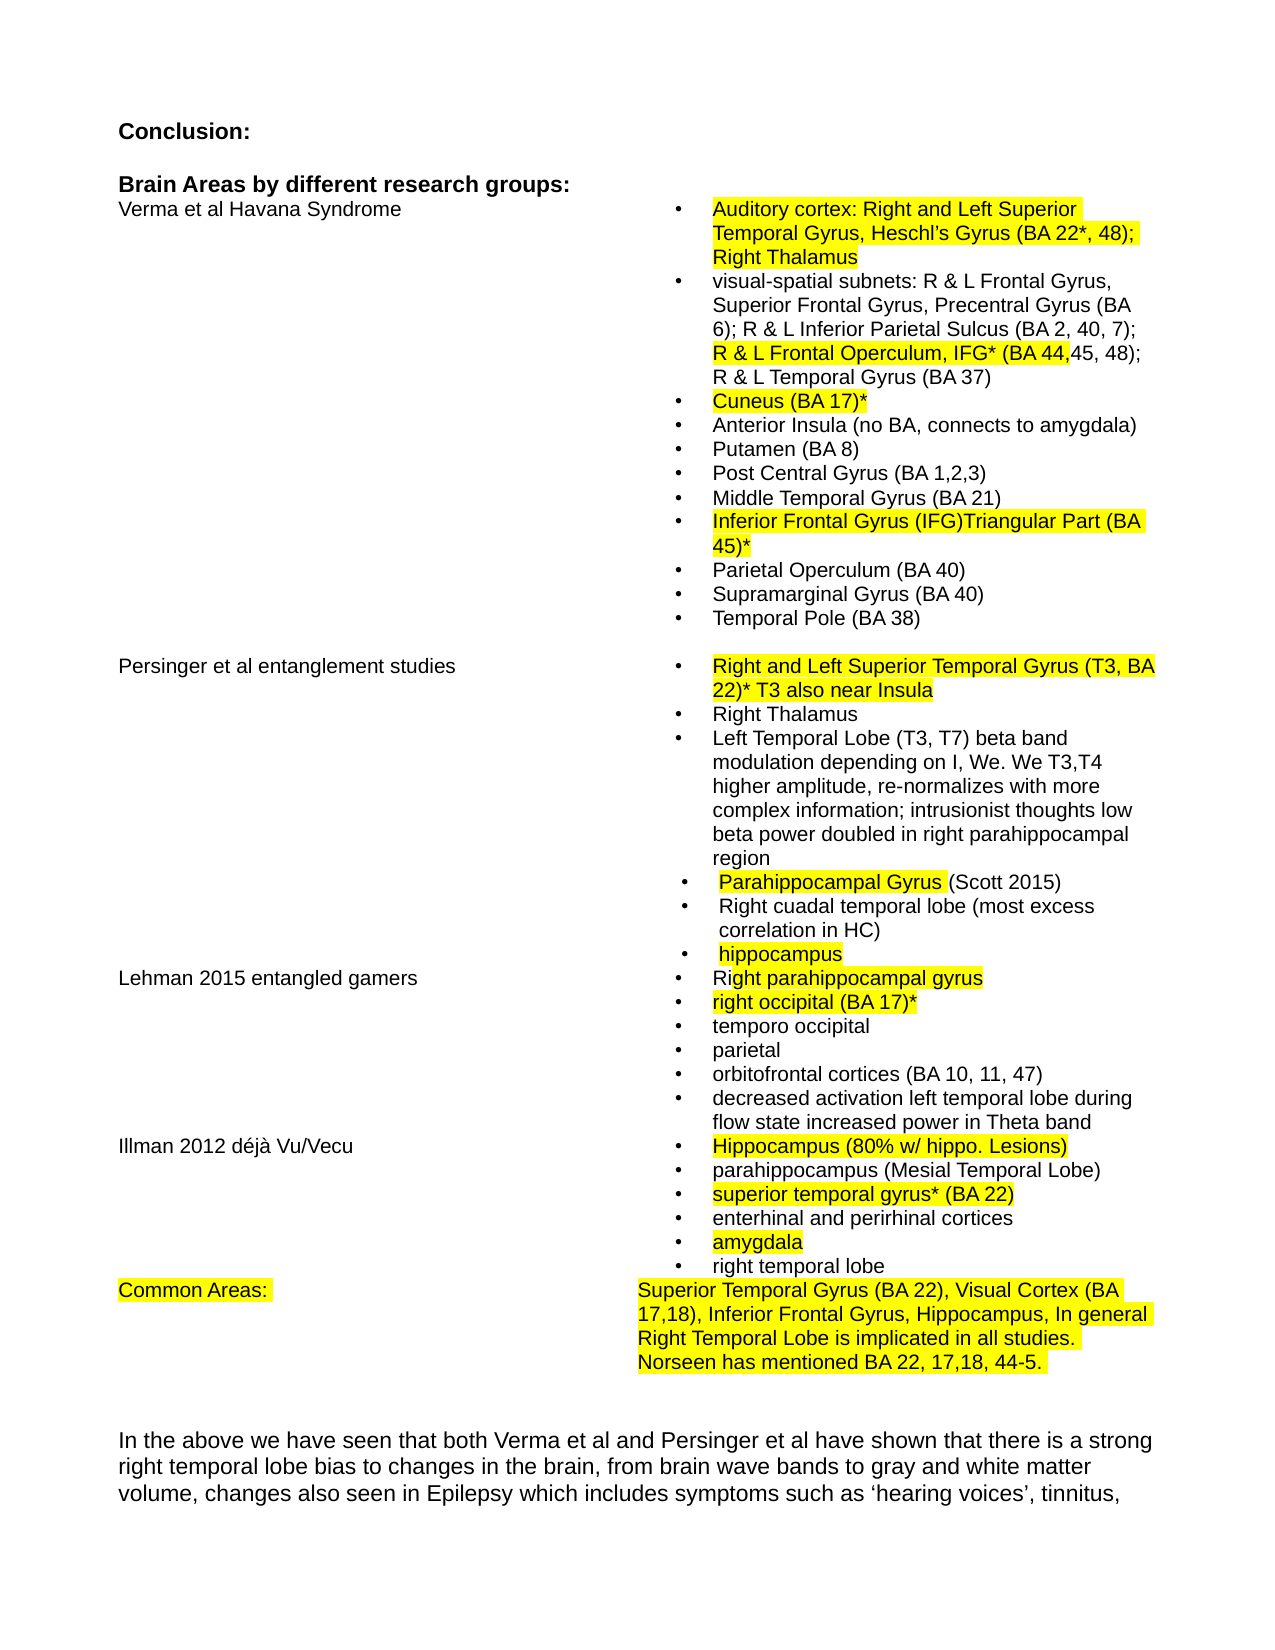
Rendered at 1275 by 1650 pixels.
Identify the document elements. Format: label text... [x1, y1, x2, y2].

table_cell Right parahippocampal gyrus right occipital (BA 17)* temporo occipital parietal orbitofrontal cortices (BA 10, 11, 47) decreased activation left temporal lobe during flow state increased power in Theta band [638, 966, 1157, 1134]
table_cell Lehman 2015 entangled gamers [118, 966, 637, 1134]
text Conclusion: [118, 118, 1157, 144]
table_cell Hippocampus (80% w/ hippo. Lesions) parahippocampus (Mesial Temporal Lobe) superior temporal gyrus* (BA 22) enterhinal and perirhinal cortices amygdala right temporal lobe [638, 1134, 1157, 1278]
table_cell Superior Temporal Gyrus (BA 22), Visual Cortex (BA 17,18), Inferior Frontal Gyrus, Hippocampus, In general Right Temporal Lobe is implicated in all studies. Norseen has mentioned BA 22, 17,18, 44-5. [638, 1278, 1157, 1374]
table_header Auditory cortex: Right and Left Superior Temporal Gyrus, Heschl’s Gyrus (BA 22*, 48); Right Thalamus visual-spatial subnets: R & L Frontal Gyrus, Superior Frontal Gyrus, Precentral Gyrus (BA 6); R & L Inferior Parietal Sulcus (BA 2, 40, 7); R & L Frontal Operculum, IFG* (BA 44,45, 48); R & L Temporal Gyrus (BA 37) Cuneus (BA 17)* Anterior Insula (no BA, connects to amygdala) Putamen (BA 8) Post Central Gyrus (BA 1,2,3) Middle Temporal Gyrus (BA 21) Inferior Frontal Gyrus (IFG)Triangular Part (BA 45)* Parietal Operculum (BA 40) Supramarginal Gyrus (BA 40) Temporal Pole (BA 38) [638, 197, 1157, 653]
table_cell Illman 2012 déjà Vu/Vecu [118, 1134, 637, 1278]
text Brain Areas by different research groups: [118, 171, 1157, 197]
table_cell Common Areas: [118, 1278, 637, 1374]
table_cell Persinger et al entanglement studies [118, 654, 637, 966]
table_header Verma et al Havana Syndrome [118, 197, 637, 653]
table_cell Right and Left Superior Temporal Gyrus (T3, BA 22)* T3 also near Insula Right Thalamus Left Temporal Lobe (T3, T7) beta band modulation depending on I, We. We T3,T4 higher amplitude, re-normalizes with more complex information; intrusionist thoughts low beta power doubled in right parahippocampal region Parahippocampal Gyrus (Scott 2015) Right cuadal temporal lobe (most excess correlation in HC) hippocampus [638, 654, 1157, 966]
text In the above we have seen that both Verma et al and Persinger et al have shown that there is a strong right temporal lobe bias to changes in the brain, from brain wave bands to gray and white matter volume, changes also seen in Epilepsy which includes symptoms such as ‘hearing voices’, tinnitus, [118, 1427, 1157, 1506]
